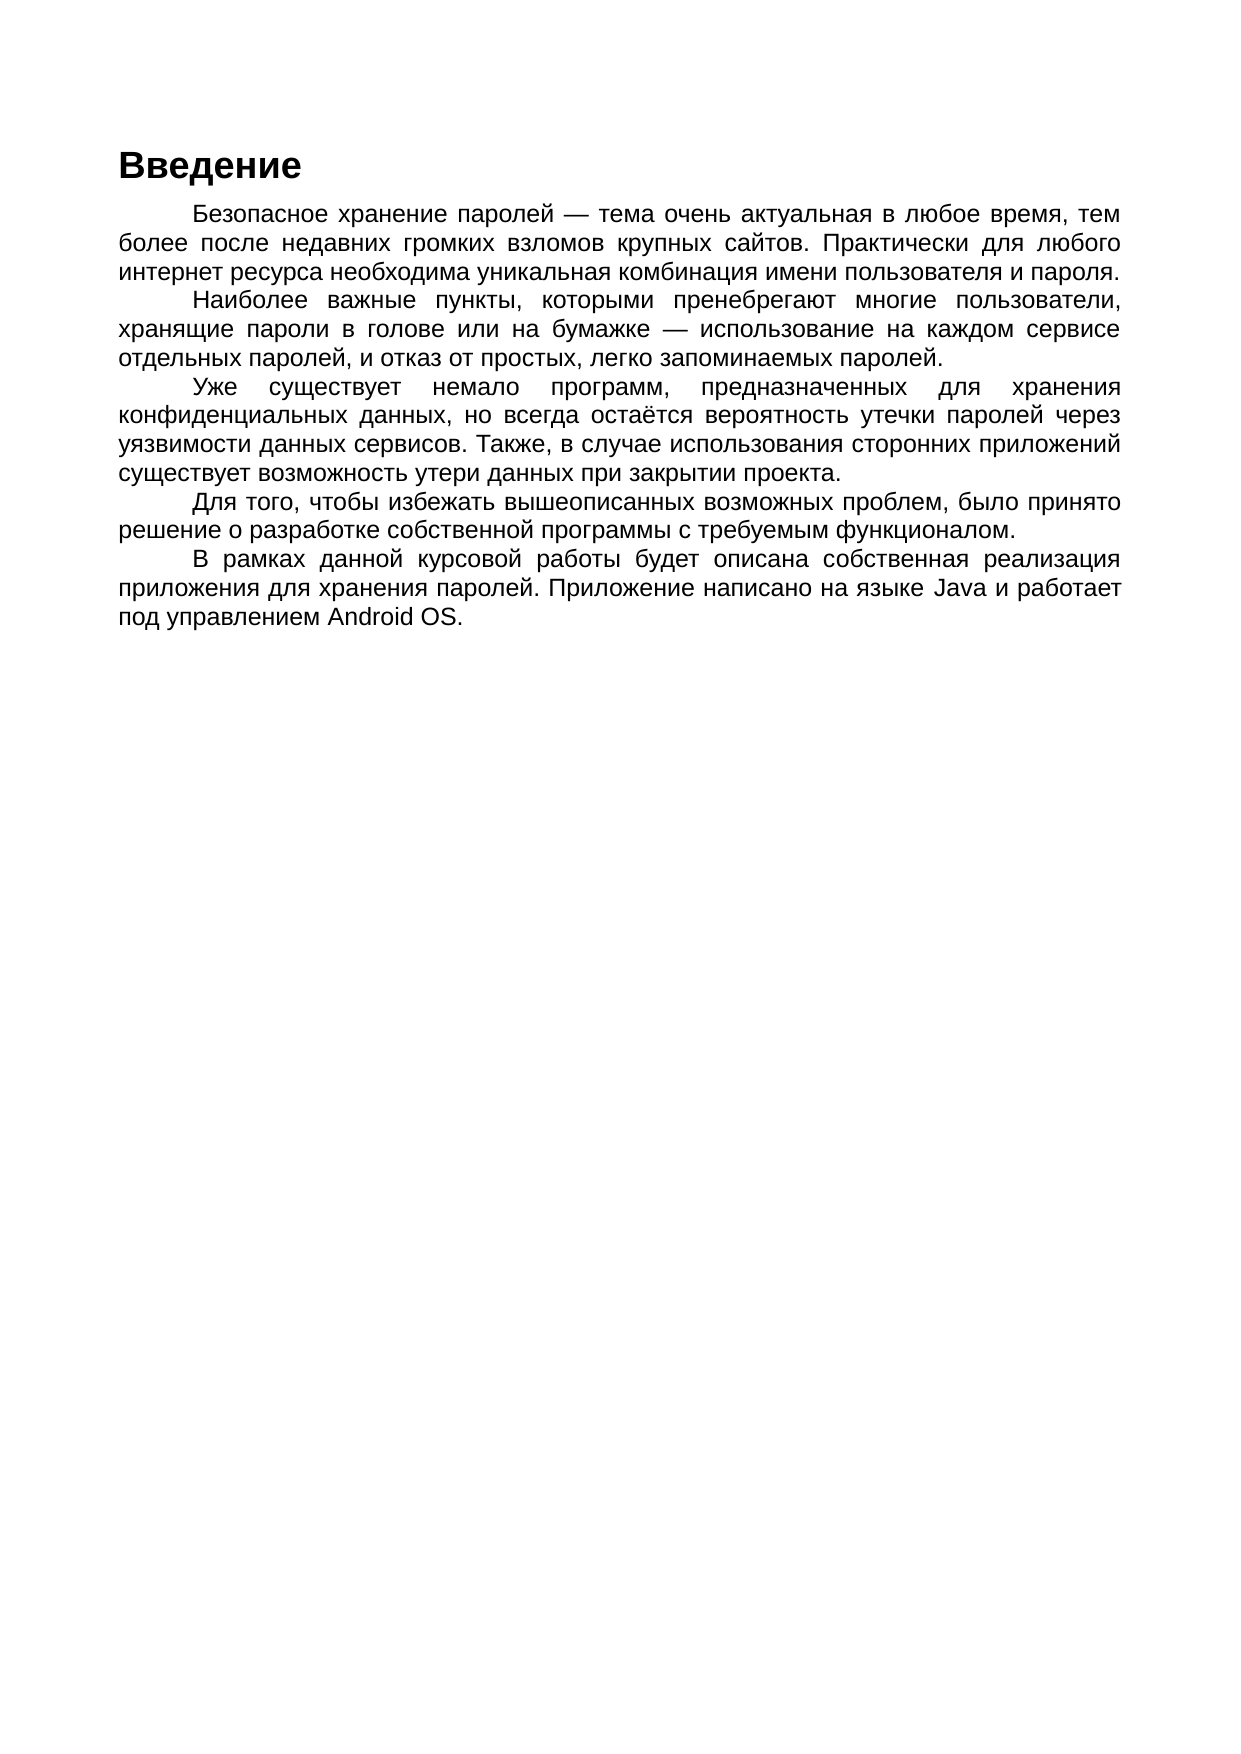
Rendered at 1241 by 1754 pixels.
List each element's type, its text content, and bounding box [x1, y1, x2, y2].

text Уже существует немало программ, предназначенных для хранения конфиденциальных данных, но всегда остаётся вероятность утечки паролей через уязвимости данных сервисов. Также, в случае использования сторонних приложений существует возможность утери данных при закрытии проекта. [118, 372, 1122, 487]
text Для того, чтобы избежать вышеописанных возможных проблем, было принято решение о разработке собственной программы с требуемым функционалом. [118, 487, 1122, 544]
text Наиболее важные пункты, которыми пренебрегают многие пользователи, хранящие пароли в голове или на бумажке — использование на каждом сервисе отдельных паролей, и отказ от простых, легко запоминаемых паролей. [118, 286, 1122, 372]
subtitle Введение [118, 143, 1122, 187]
text В рамках данной курсовой работы будет описана собственная реализация приложения для хранения паролей. Приложение написано на языке Java и работает под управлением Android OS. [118, 544, 1122, 631]
text Безопасное хранение паролей — тема очень актуальная в любое время, тем более после недавних громких взломов крупных сайтов. Практически для любого интернет ресурса необходима уникальная комбинация имени пользователя и пароля. [118, 199, 1122, 286]
